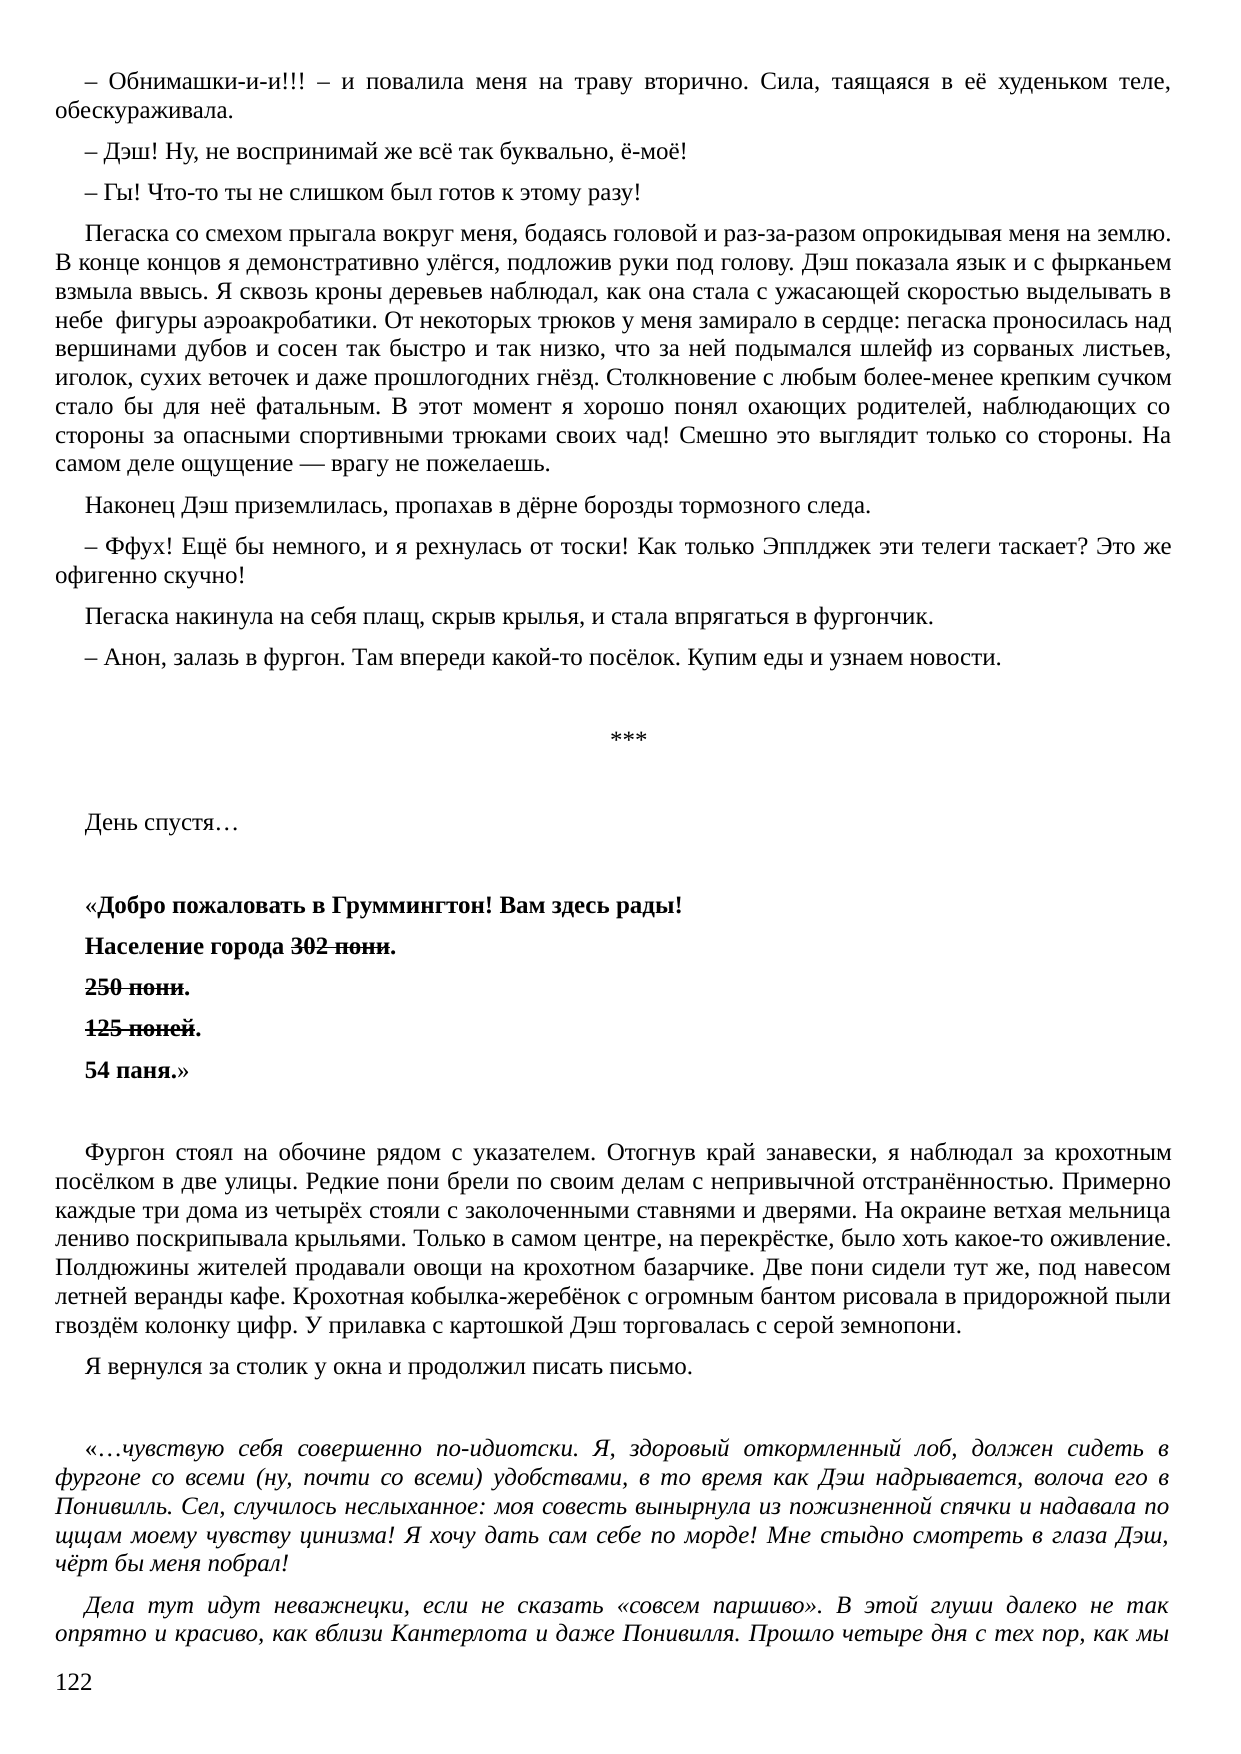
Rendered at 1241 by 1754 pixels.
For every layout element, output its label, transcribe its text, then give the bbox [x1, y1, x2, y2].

text Дела тут идут неважнецки, если не сказать «совсем паршиво». В этой глуши далеко не так опрятно и красиво, как вблизи Кантерлота и даже Понивилля. Прошло четыре дня с тех пор, как мы [55, 1590, 1173, 1647]
text Население города 302 пони. [55, 931, 1173, 960]
text *** [55, 725, 1173, 753]
text День спустя… [55, 807, 1173, 836]
text Наконец Дэш приземлилась, пропахав в дёрне борозды тормозного следа. [55, 490, 1173, 518]
text 250 пони. [55, 972, 1173, 1001]
text – Ффух! Ещё бы немного, и я рехнулась от тоски! Как только Эпплджек эти телеги таскает? Это же офигенно скучно! [55, 531, 1173, 588]
text Фургон стоял на обочине рядом с указателем. Отогнув край занавески, я наблюдал за крохотным посёлком в две улицы. Редкие пони брели по своим делам с непривычной отстранённостью. Примерно каждые три дома из четырёх стояли с заколоченными ставнями и дверями. На окраине ветхая мельница лениво поскрипывала крыльями. Только в самом центре, на перекрёстке, было хоть какое-то оживление. Полдюжины жителей продавали овощи на крохотном базарчике. Две пони сидели тут же, под навесом летней веранды кафе. Крохотная кобылка-жеребёнок с огромным бантом рисовала в придорожной пыли гвоздём колонку цифр. У прилавка с картошкой Дэш торговалась с серой земнопони. [55, 1137, 1173, 1338]
text Пегаска накинула на себя плащ, скрыв крылья, и стала впрягаться в фургончик. [55, 601, 1173, 630]
text «…чувствую себя совершенно по-идиотски. Я, здоровый откормленный лоб, должен сидеть в фургоне со всеми (ну, почти со всеми) удобствами, в то время как Дэш надрывается, волоча его в Понивилль. Сел, случилось неслыханное: моя совесть вынырнула из пожизненной спячки и надавала по щщам моему чувству цинизма! Я хочу дать сам себе по морде! Мне стыдно смотреть в глаза Дэш, чёрт бы меня побрал! [55, 1433, 1173, 1577]
text – Дэш! Ну, не воспринимай же всё так буквально, ё-моё! [55, 136, 1173, 165]
text Я вернулся за столик у окна и продолжил писать письмо. [55, 1351, 1173, 1380]
text Пегаска со смехом прыгала вокруг меня, бодаясь головой и раз-за-разом опрокидывая меня на землю. В конце концов я демонстративно улёгся, подложив руки под голову. Дэш показала язык и с фырканьем взмыла ввысь. Я сквозь кроны деревьев наблюдал, как она стала с ужасающей скоростью выделывать в небе фигуры аэроакробатики. От некоторых трюков у меня замирало в сердце: пегаска проносилась над вершинами дубов и сосен так быстро и так низко, что за ней подымался шлейф из сорваных листьев, иголок, сухих веточек и даже прошлогодних гнёзд. Столкновение с любым более-менее крепким сучком стало бы для неё фатальным. В этот момент я хорошо понял охающих родителей, наблюдающих со стороны за опасными спортивными трюками своих чад! Смешно это выглядит только со стороны. На самом деле ощущение — врагу не пожелаешь. [55, 218, 1173, 477]
text – Гы! Что-то ты не слишком был готов к этому разу! [55, 177, 1173, 206]
text 54 паня.» [55, 1055, 1173, 1083]
text – Обнимашки-и-и!!! – и повалила меня на траву вторично. Сила, таящаяся в её худеньком теле, обескураживала. [55, 66, 1173, 123]
text «Добро пожаловать в Груммингтон! Вам здесь рады! [55, 890, 1173, 918]
text – Анон, залазь в фургон. Там впереди какой-то посёлок. Купим еды и узнаем новости. [55, 642, 1173, 671]
text 125 поней. [55, 1013, 1173, 1042]
